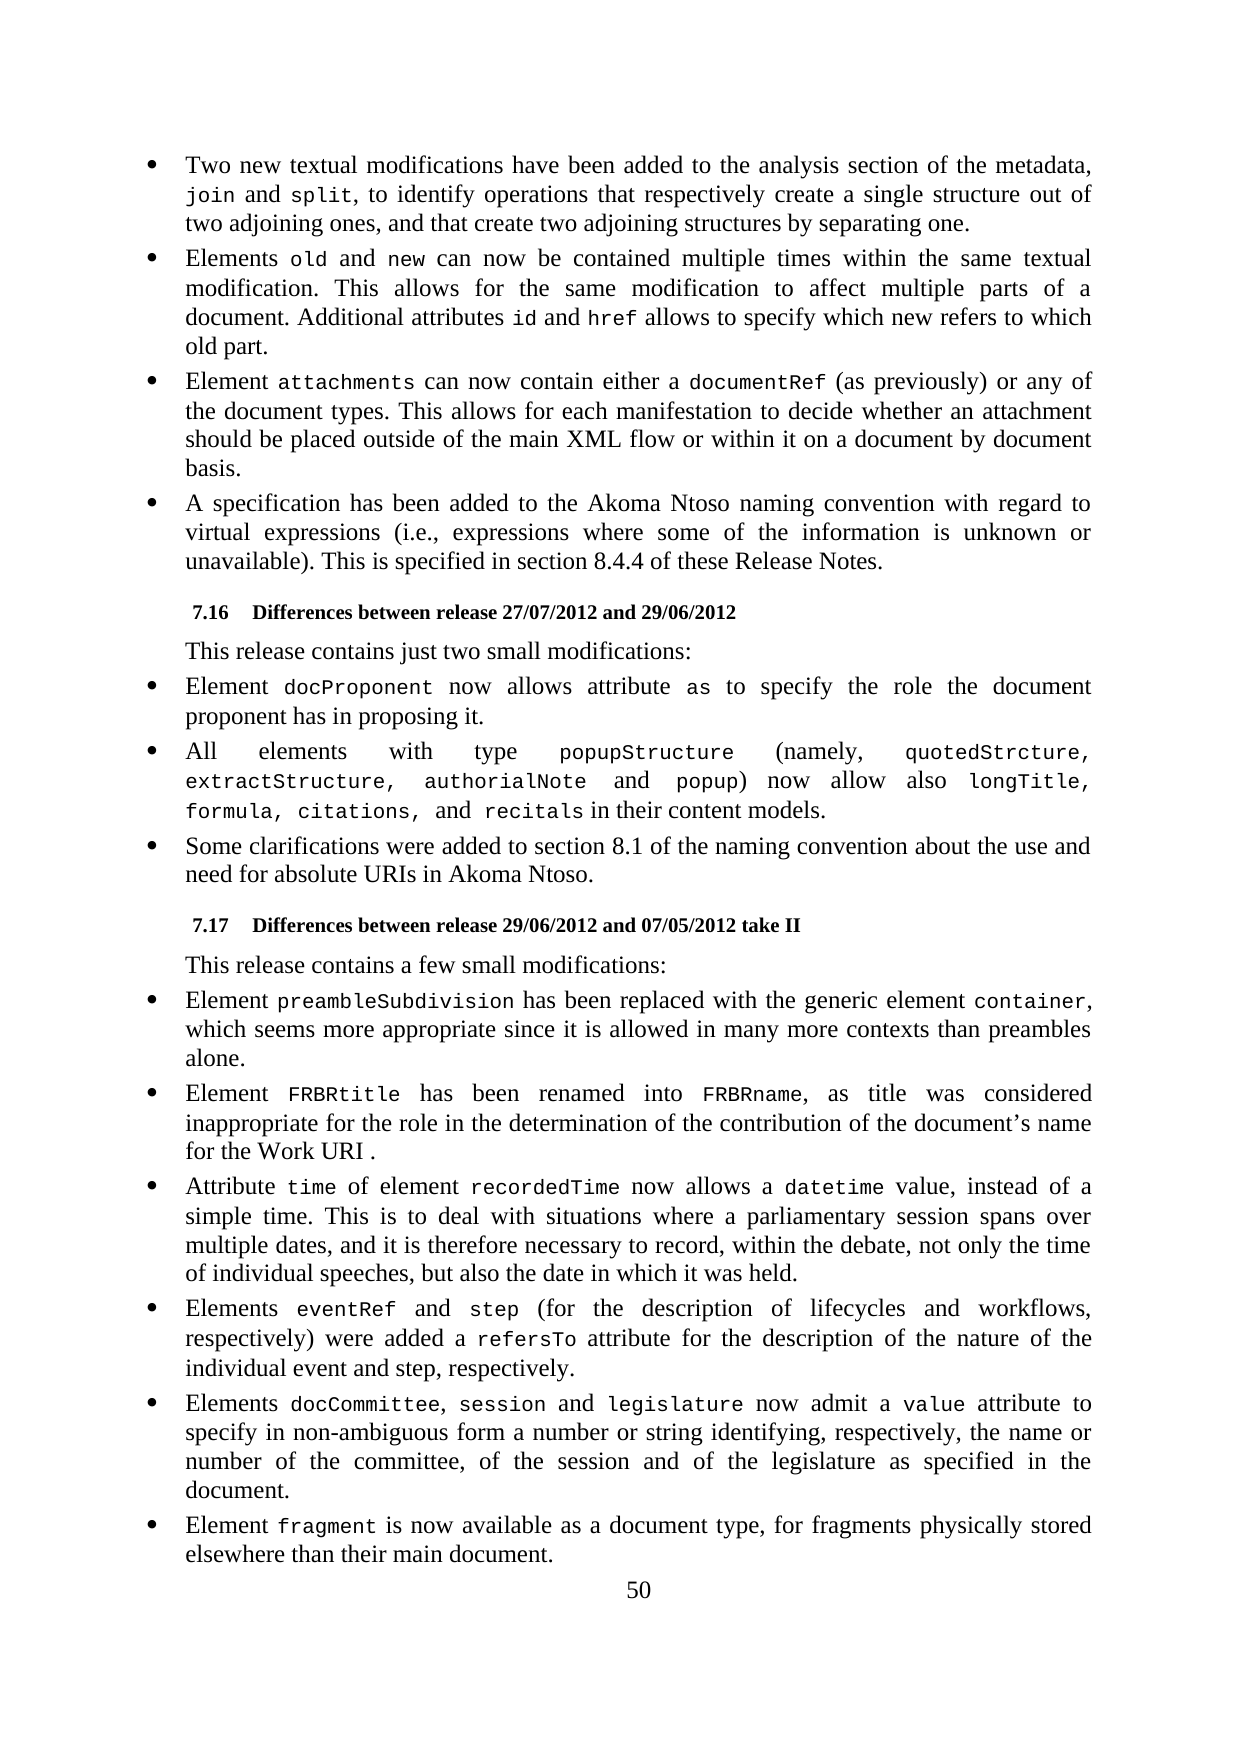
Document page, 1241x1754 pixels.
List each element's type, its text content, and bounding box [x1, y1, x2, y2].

subtitle Differences between release 29/06/2012 and 07/05/2012 take II [192, 913, 1092, 937]
list Elements old and new can now be contained multiple times within the same textual modification. This allows for the same modification to affect multiple parts of a document. Additional attributes id and href allows to specify which new refers to which old part. [148, 243, 1092, 360]
list Some clarifications were added to section 8.1 of the naming convention about the use and need for absolute URIs in Akoma Ntoso. [148, 831, 1092, 888]
list Element attachments can now contain either a documentRef (as previously) or any of the document types. This allows for each manifestation to decide whether an attachment should be placed outside of the main XML flow or within it on a document by document basis. [148, 366, 1092, 482]
text This release contains just two small modifications: [148, 636, 1092, 665]
list Element FRBRtitle has been renamed into FRBRname, as title was considered inappropriate for the role in the determination of the contribution of the document’s name for the Work URI . [148, 1078, 1092, 1165]
list All elements with type popupStructure (namely, quotedStrcture, extractStructure, authorialNote and popup) now allow also longTitle, formula, citations, and recitals in their content models. [148, 736, 1092, 824]
list Elements eventRef and step (for the description of lifecycles and workflows, respectively) were added a refersTo attribute for the description of the nature of the individual event and step, respectively. [148, 1293, 1092, 1381]
subtitle Differences between release 27/07/2012 and 29/06/2012 [192, 599, 1092, 624]
list Attribute time of element recordedTime now allows a datetime value, instead of a simple time. This is to deal with situations where a parliamentary session spans over multiple dates, and it is therefore necessary to record, within the debate, not only the time of individual speeches, but also the date in which it was held. [148, 1171, 1092, 1287]
list A specification has been added to the Akoma Ntoso naming convention with regard to virtual expressions (i.e., expressions where some of the information is unknown or unavailable). This is specified in section 8.4.4 of these Release Notes. [148, 488, 1092, 574]
list Element preambleSubdivision has been replaced with the generic element container, which seems more appropriate since it is allowed in many more contexts than preambles alone. [148, 985, 1092, 1072]
list Elements docCommittee, session and legislature now admit a value attribute to specify in non-ambiguous form a number or string identifying, respectively, the name or number of the committee, of the session and of the legislature as specified in the document. [148, 1388, 1092, 1503]
list Element docProponent now allows attribute as to specify the role the document proponent has in proposing it. [148, 671, 1092, 729]
list Two new textual modifications have been added to the analysis section of the metadata, join and split, to identify operations that respectively create a single structure out of two adjoining ones, and that create two adjoining structures by separating one. [148, 150, 1092, 237]
text This release contains a few small modifications: [148, 950, 1092, 978]
list Element fragment is now available as a document type, for fragments physically stored elsewhere than their main document. [148, 1510, 1092, 1568]
